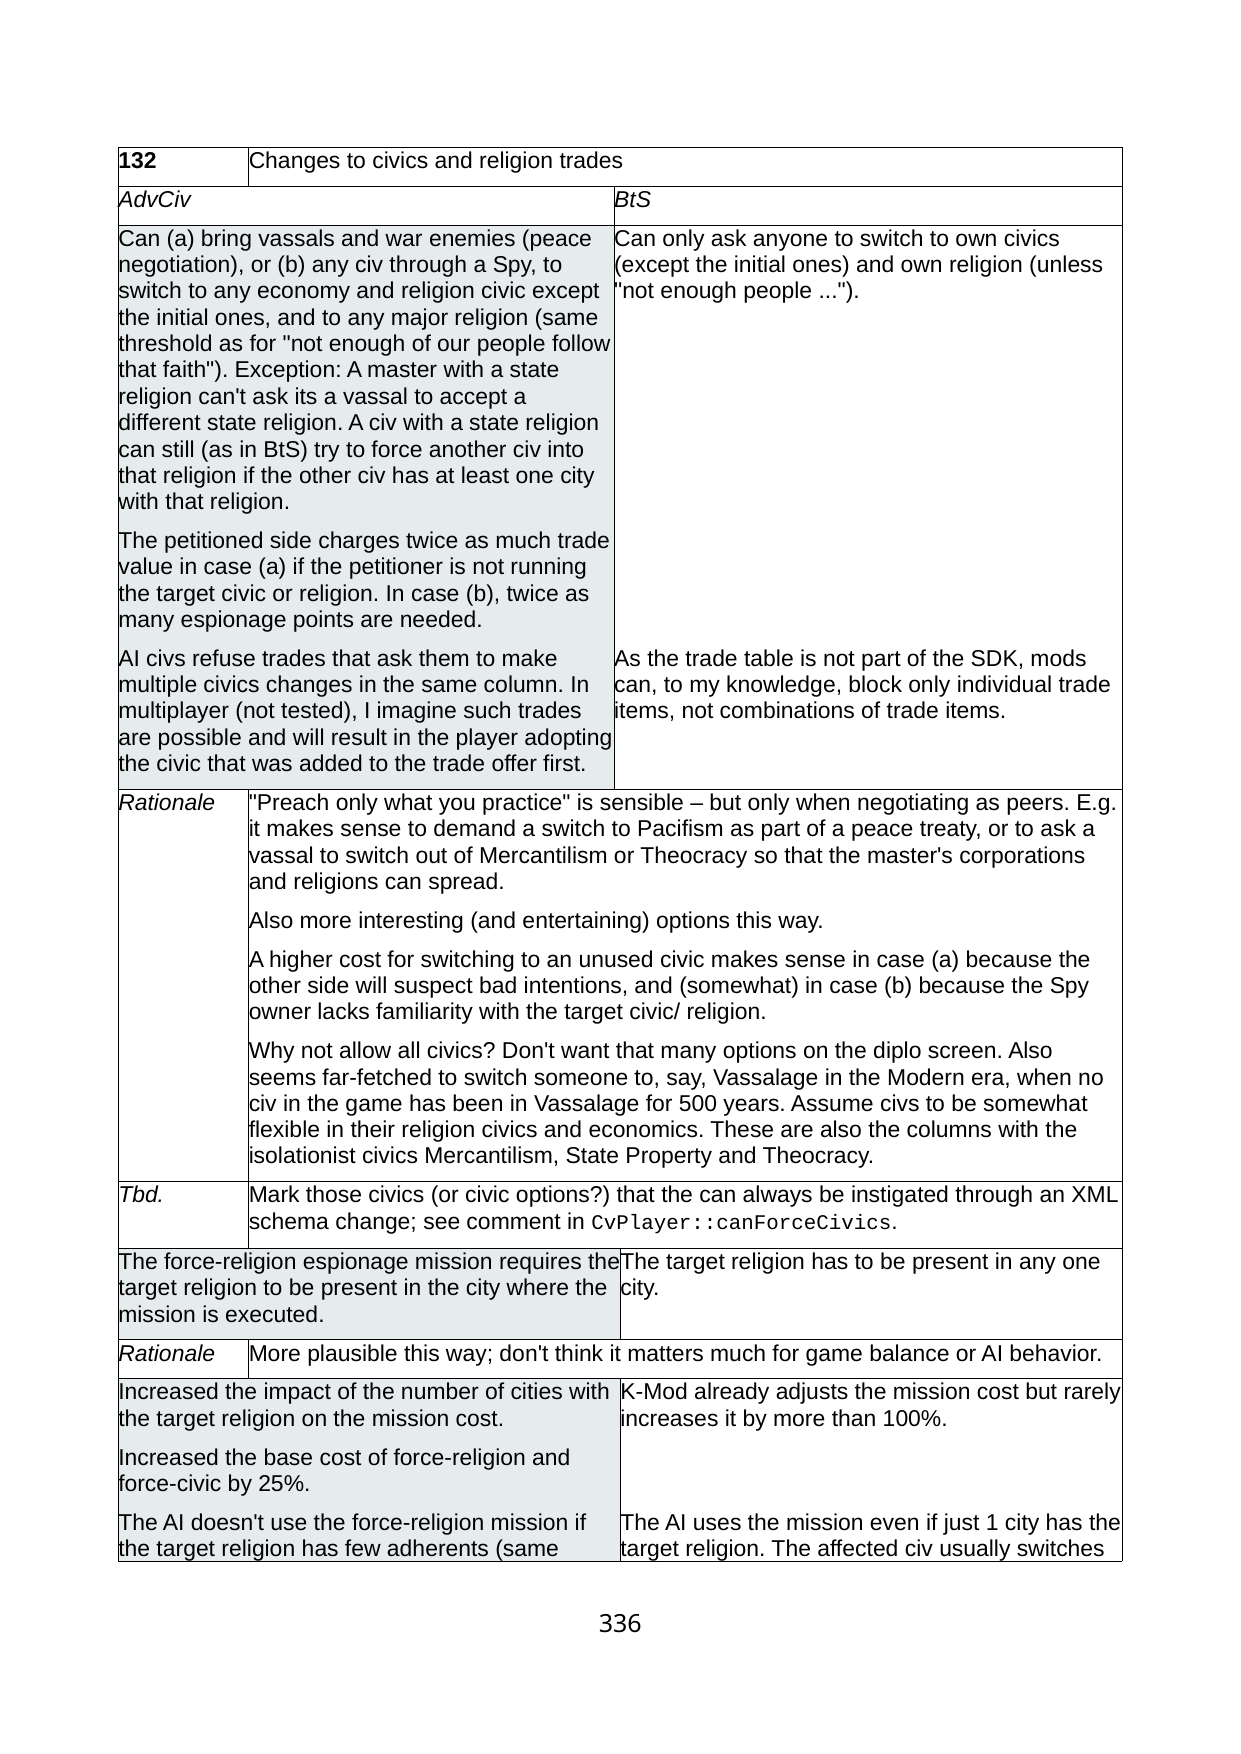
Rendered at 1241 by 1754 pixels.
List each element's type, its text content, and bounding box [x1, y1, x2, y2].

table_cell AdvCiv [119, 187, 614, 224]
table_cell BtS [615, 187, 1122, 224]
table_cell Can only ask anyone to switch to own civics (except the initial ones) and own religion (unless "not enough people ..."). As the trade table is not part of the SDK, mods can, to my knowledge, block only individual trade items, not combinations of trade items. [615, 226, 1122, 789]
table_cell The force-religion espionage mission requires the target religion to be present in the city where the mission is executed. [119, 1249, 620, 1339]
table_cell K-Mod already adjusts the mission cost but rarely increases it by more than 100%. The AI uses the mission even if just 1 city has the target religion. The affected civ usually switches [621, 1379, 1122, 1561]
table_header 132 [119, 148, 248, 186]
table_cell Mark those civics (or civic options?) that the can always be instigated through an XML schema change; see comment in CvPlayer::canForceCivics. [249, 1182, 1122, 1248]
table_cell Tbd. [119, 1182, 248, 1248]
table_cell Rationale [119, 790, 248, 1181]
table_cell Increased the impact of the number of cities with the target religion on the mission cost. Increased the base cost of force-religion and force-civic by 25%. The AI doesn't use the force-religion mission if the target religion has few adherents (same [119, 1379, 620, 1561]
table_cell Rationale [119, 1340, 248, 1378]
table_cell "Preach only what you practice" is sensible – but only when negotiating as peers. E.g. it makes sense to demand a switch to Pacifism as part of a peace treaty, or to ask a vassal to switch out of Mercantilism or Theocracy so that the master's corporations and religions can spread. Also more interesting (and entertaining) options this way. A higher cost for switching to an unused civic makes sense in case (a) because the other side will suspect bad intentions, and (somewhat) in case (b) because the Spy owner lacks familiarity with the target civic/ religion. Why not allow all civics? Don't want that many options on the diplo screen. Also seems far-fetched to switch someone to, say, Vassalage in the Modern era, when no civ in the game has been in Vassalage for 500 years. Assume civs to be somewhat flexible in their religion civics and economics. These are also the columns with the isolationist civics Mercantilism, State Property and Theocracy. [249, 790, 1122, 1181]
table_header Changes to civics and religion trades [249, 148, 1122, 186]
table_cell The target religion has to be present in any one city. [621, 1249, 1122, 1339]
table_cell Can (a) bring vassals and war enemies (peace negotiation), or (b) any civ through a Spy, to switch to any economy and religion civic except the initial ones, and to any major religion (same threshold as for "not enough of our people follow that faith"). Exception: A master with a state religion can't ask its a vassal to accept a different state religion. A civ with a state religion can still (as in BtS) try to force another civ into that religion if the other civ has at least one city with that religion. The petitioned side charges twice as much trade value in case (a) if the petitioner is not running the target civic or religion. In case (b), twice as many espionage points are needed. AI civs refuse trades that ask them to make multiple civics changes in the same column. In multiplayer (not tested), I imagine such trades are possible and will result in the player adopting the civic that was added to the trade offer first. [119, 226, 614, 789]
table_cell More plausible this way; don't think it matters much for game balance or AI behavior. [249, 1340, 1122, 1378]
